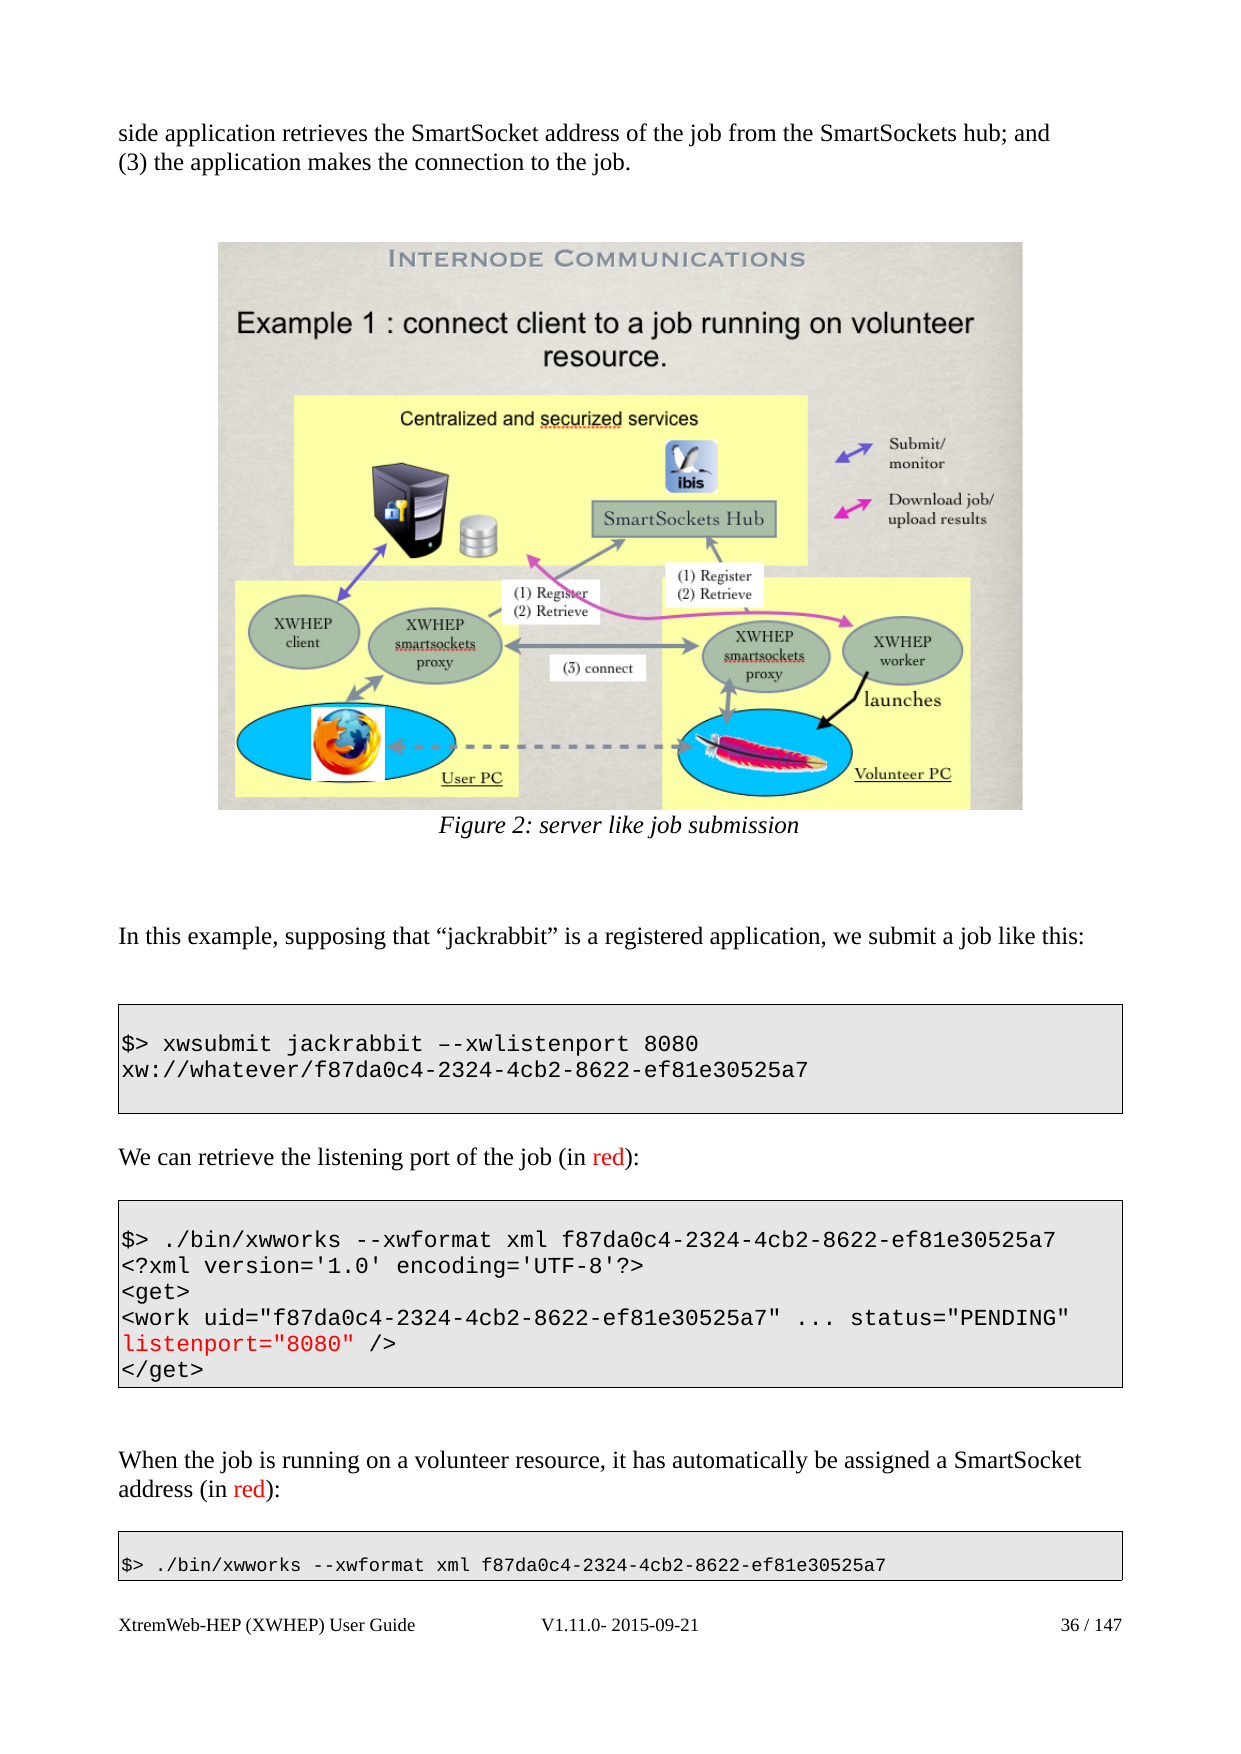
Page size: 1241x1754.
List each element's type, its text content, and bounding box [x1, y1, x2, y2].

text $> ./bin/xwworks --xwformat xml f87da0c4-2324-4cb2-8622-ef81e30525a7 [119, 1226, 1122, 1252]
text $> xwsubmit jackrabbit –-xwlistenport 8080 [119, 1030, 1122, 1056]
text side application retrieves the SmartSocket address of the job from the SmartSockets hub; and (3) the application makes the connection to the job. [118, 118, 1122, 176]
text $> ./bin/xwworks --xwformat xml f87da0c4-2324-4cb2-8622-ef81e30525a7 [119, 1552, 1122, 1580]
text We can retrieve the listening port of the job (in red): [118, 1142, 1122, 1171]
text <?xml version='1.0' encoding='UTF-8'?> [119, 1252, 1122, 1278]
text When the job is running on a volunteer resource, it has automatically be assigned a SmartSocket address (in red): [118, 1445, 1122, 1502]
text <work uid="f87da0c4-2324-4cb2-8622-ef81e30525a7" ... status="PENDING" listenport="8080" /> [119, 1303, 1122, 1355]
text <get> [119, 1278, 1122, 1303]
text xw://whatever/f87da0c4-2324-4cb2-8622-ef81e30525a7 [119, 1056, 1122, 1082]
text In this example, supposing that “jackrabbit” is a registered application, we submit a job like this: [118, 921, 1122, 950]
picture [218, 242, 1023, 810]
text Figure 2: server like job submission [218, 810, 1022, 839]
text </get> [119, 1355, 1122, 1387]
